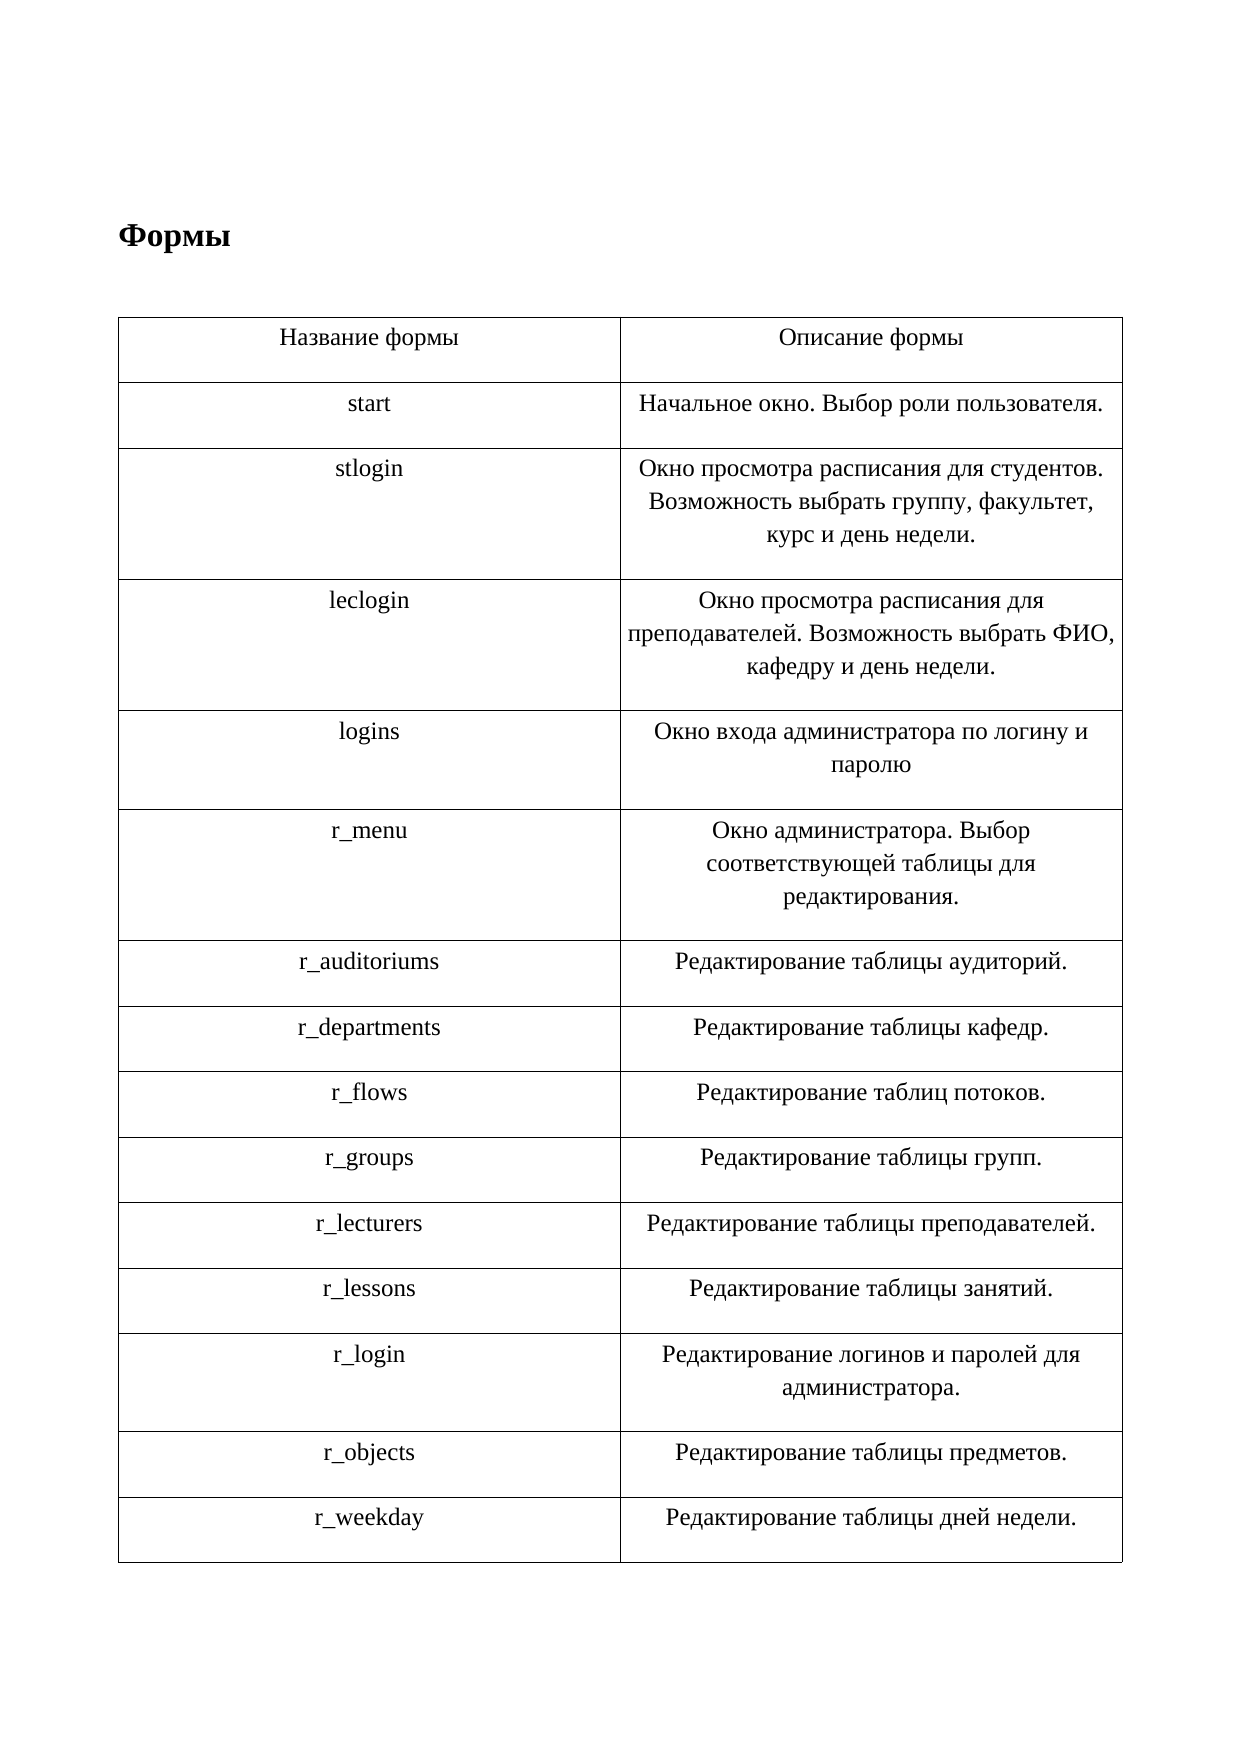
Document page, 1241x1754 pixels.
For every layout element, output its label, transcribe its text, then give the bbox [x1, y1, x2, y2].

table_cell Начальное окно. Выбор роли пользователя. [621, 383, 1122, 447]
table_cell r_lessons [119, 1269, 620, 1333]
table_cell Редактирование таблицы групп. [621, 1138, 1122, 1202]
table_cell stlogin [119, 449, 620, 579]
table_cell Редактирование таблицы предметов. [621, 1432, 1122, 1497]
table_cell Окно просмотра расписания для преподавателей. Возможность выбрать ФИО, кафедру и день недели. [621, 580, 1122, 710]
table_cell leclogin [119, 580, 620, 710]
table_cell logins [119, 711, 620, 809]
table_cell Редактирование таблицы кафедр. [621, 1007, 1122, 1071]
table_cell r_menu [119, 810, 620, 940]
table_cell Редактирование логинов и паролей для администратора. [621, 1334, 1122, 1431]
table_cell Редактирование таблицы занятий. [621, 1269, 1122, 1333]
table_cell start [119, 383, 620, 447]
table_cell r_login [119, 1334, 620, 1431]
table_cell r_flows [119, 1072, 620, 1137]
table_cell Редактирование таблицы аудиторий. [621, 941, 1122, 1006]
table_cell r_lecturers [119, 1203, 620, 1267]
table_cell Редактирование таблиц потоков. [621, 1072, 1122, 1137]
table_header Название формы [119, 318, 620, 382]
table_cell r_auditoriums [119, 941, 620, 1006]
table_cell Редактирование таблицы дней недели. [621, 1498, 1122, 1562]
table_cell Редактирование таблицы преподавателей. [621, 1203, 1122, 1267]
table_cell r_weekday [119, 1498, 620, 1562]
table_cell r_departments [119, 1007, 620, 1071]
table_cell Окно просмотра расписания для студентов. Возможность выбрать группу, факультет, курс и день недели. [621, 449, 1122, 579]
table_cell r_objects [119, 1432, 620, 1497]
table_cell Окно входа администратора по логину и паролю [621, 711, 1122, 809]
table_cell r_groups [119, 1138, 620, 1202]
text Формы [118, 215, 1122, 253]
table_cell Окно администратора. Выбор соответствующей таблицы для редактирования. [621, 810, 1122, 940]
table_header Описание формы [621, 318, 1122, 382]
